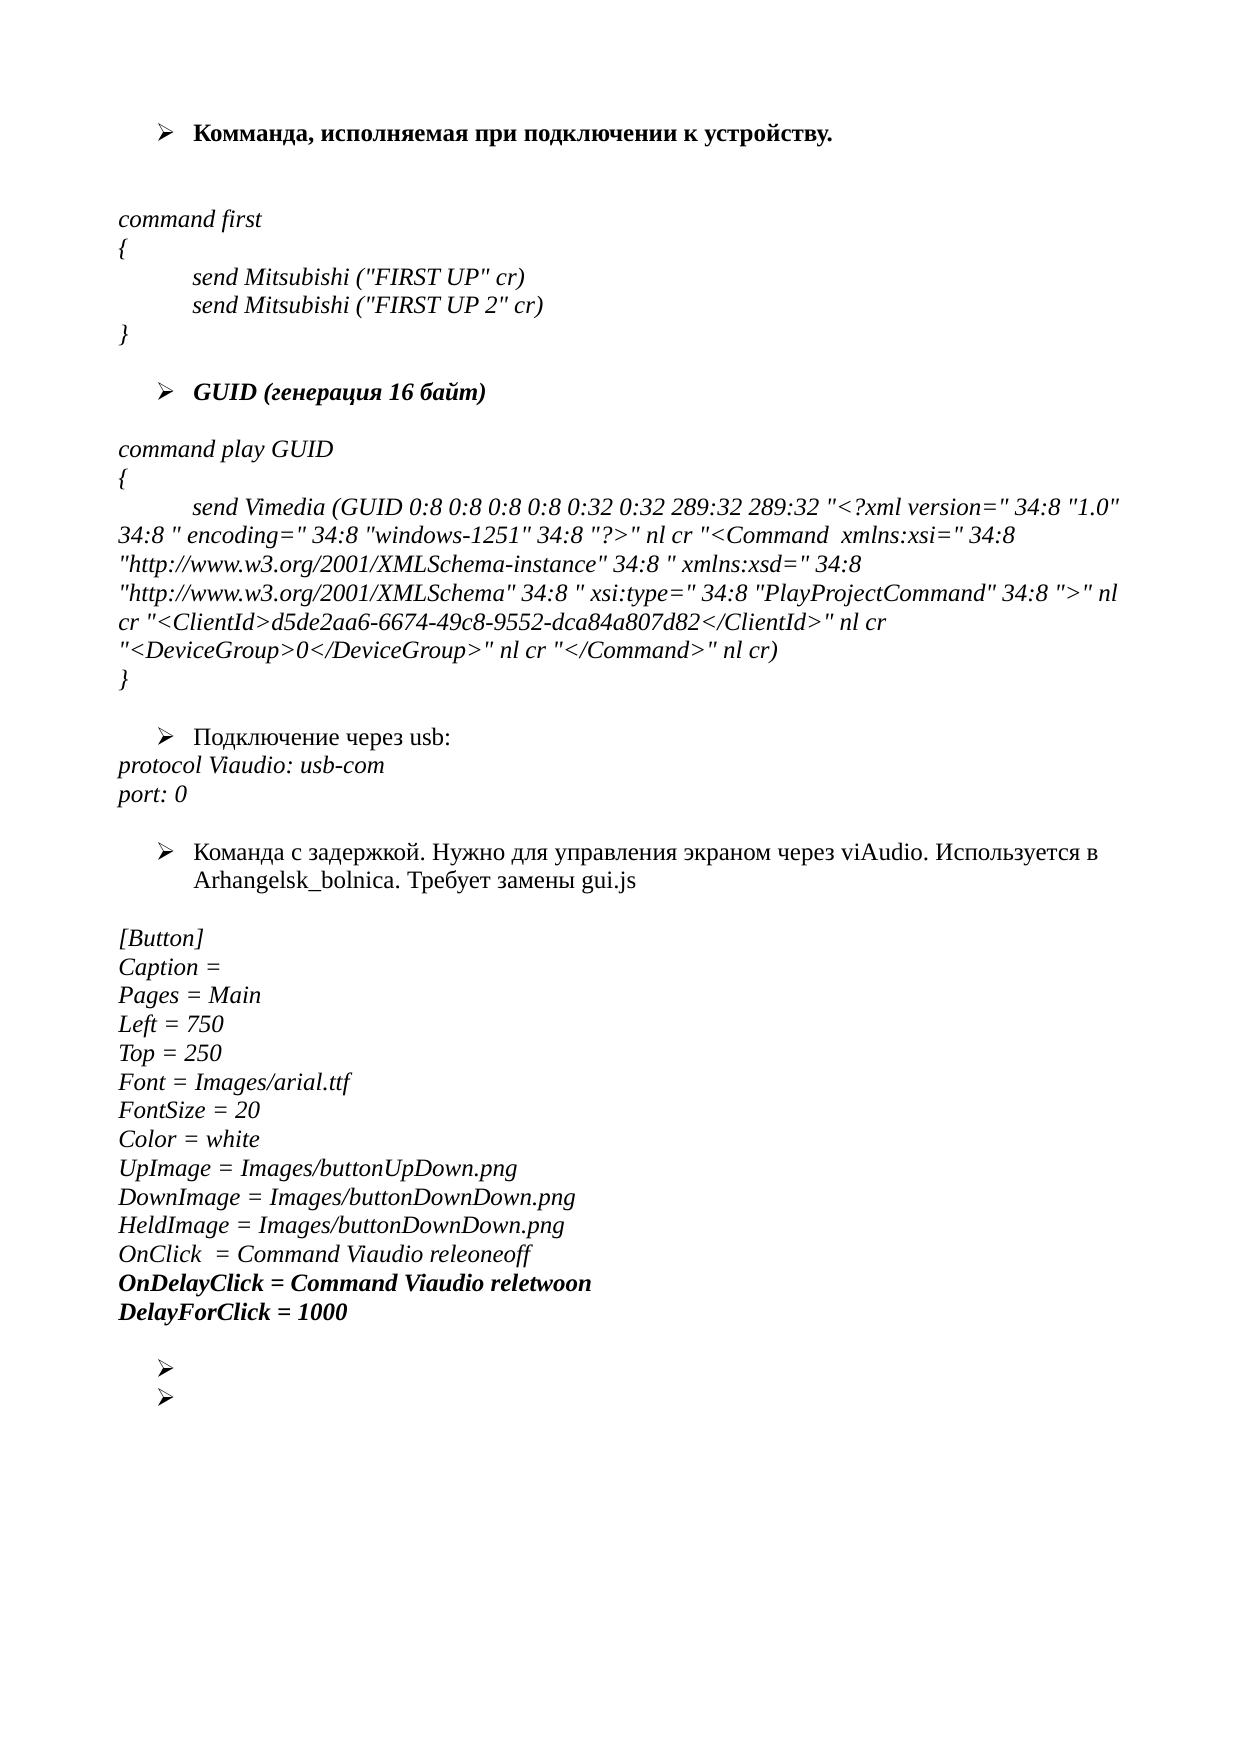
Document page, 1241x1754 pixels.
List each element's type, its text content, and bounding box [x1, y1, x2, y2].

text protocol Viaudio: usb-com [118, 751, 1122, 779]
text Pages = Main [118, 981, 1122, 1009]
text } [118, 319, 1122, 348]
list Комманда, исполняемая при подключении к устройству. [156, 118, 1122, 147]
text HeldImage = Images/buttonDownDown.png [118, 1211, 1122, 1239]
text send Vimedia (GUID 0:8 0:8 0:8 0:8 0:32 0:32 289:32 289:32 "<?xml version=" 34:8 "1.0" 34:8 " encoding=" 34:8 "windows-1251" 34:8 "?>" nl cr "<Command xmlns:xsi=" 34:8 "http://www.w3.org/2001/XMLSchema-instance" 34:8 " xmlns:xsd=" 34:8 "http://www.w3.org/2001/XMLSchema" 34:8 " xsi:type=" 34:8 "PlayProjectCommand" 34:8 ">" nl cr "<ClientId>d5de2aa6-6674-49c8-9552-dca84a807d82</ClientId>" nl cr "<DeviceGroup>0</DeviceGroup>" nl cr "</Command>" nl cr) [118, 492, 1122, 664]
text Font = Images/arial.ttf [118, 1067, 1122, 1096]
text Color = white [118, 1124, 1122, 1153]
list GUID (генерация 16 байт) [156, 377, 1122, 406]
text command first [118, 204, 1122, 233]
text [Button] [118, 923, 1122, 952]
list Команда с задержкой. Нужно для управления экраном через viAudio. Используется в Arhangelsk_bolnica. Требует замены gui.js [156, 837, 1122, 894]
text send Mitsubishi ("FIRST UP 2" cr) [118, 291, 1122, 319]
text UpImage = Images/buttonUpDown.png [118, 1153, 1122, 1182]
text } [118, 664, 1122, 693]
text { [118, 463, 1122, 492]
list Подключение через usb: [156, 722, 1122, 751]
text send Mitsubishi ("FIRST UP" cr) [118, 262, 1122, 291]
text OnDelayClick = Command Viaudio reletwoon [118, 1268, 1122, 1297]
text DownImage = Images/buttonDownDown.png [118, 1182, 1122, 1211]
text Left = 750 [118, 1009, 1122, 1038]
text Caption = [118, 952, 1122, 981]
text FontSize = 20 [118, 1096, 1122, 1124]
text OnClick = Command Viaudio releoneoff [118, 1239, 1122, 1268]
text Top = 250 [118, 1038, 1122, 1067]
text command play GUID [118, 434, 1122, 463]
text { [118, 233, 1122, 262]
text port: 0 [118, 779, 1122, 808]
text DelayForClick = 1000 [118, 1297, 1122, 1326]
